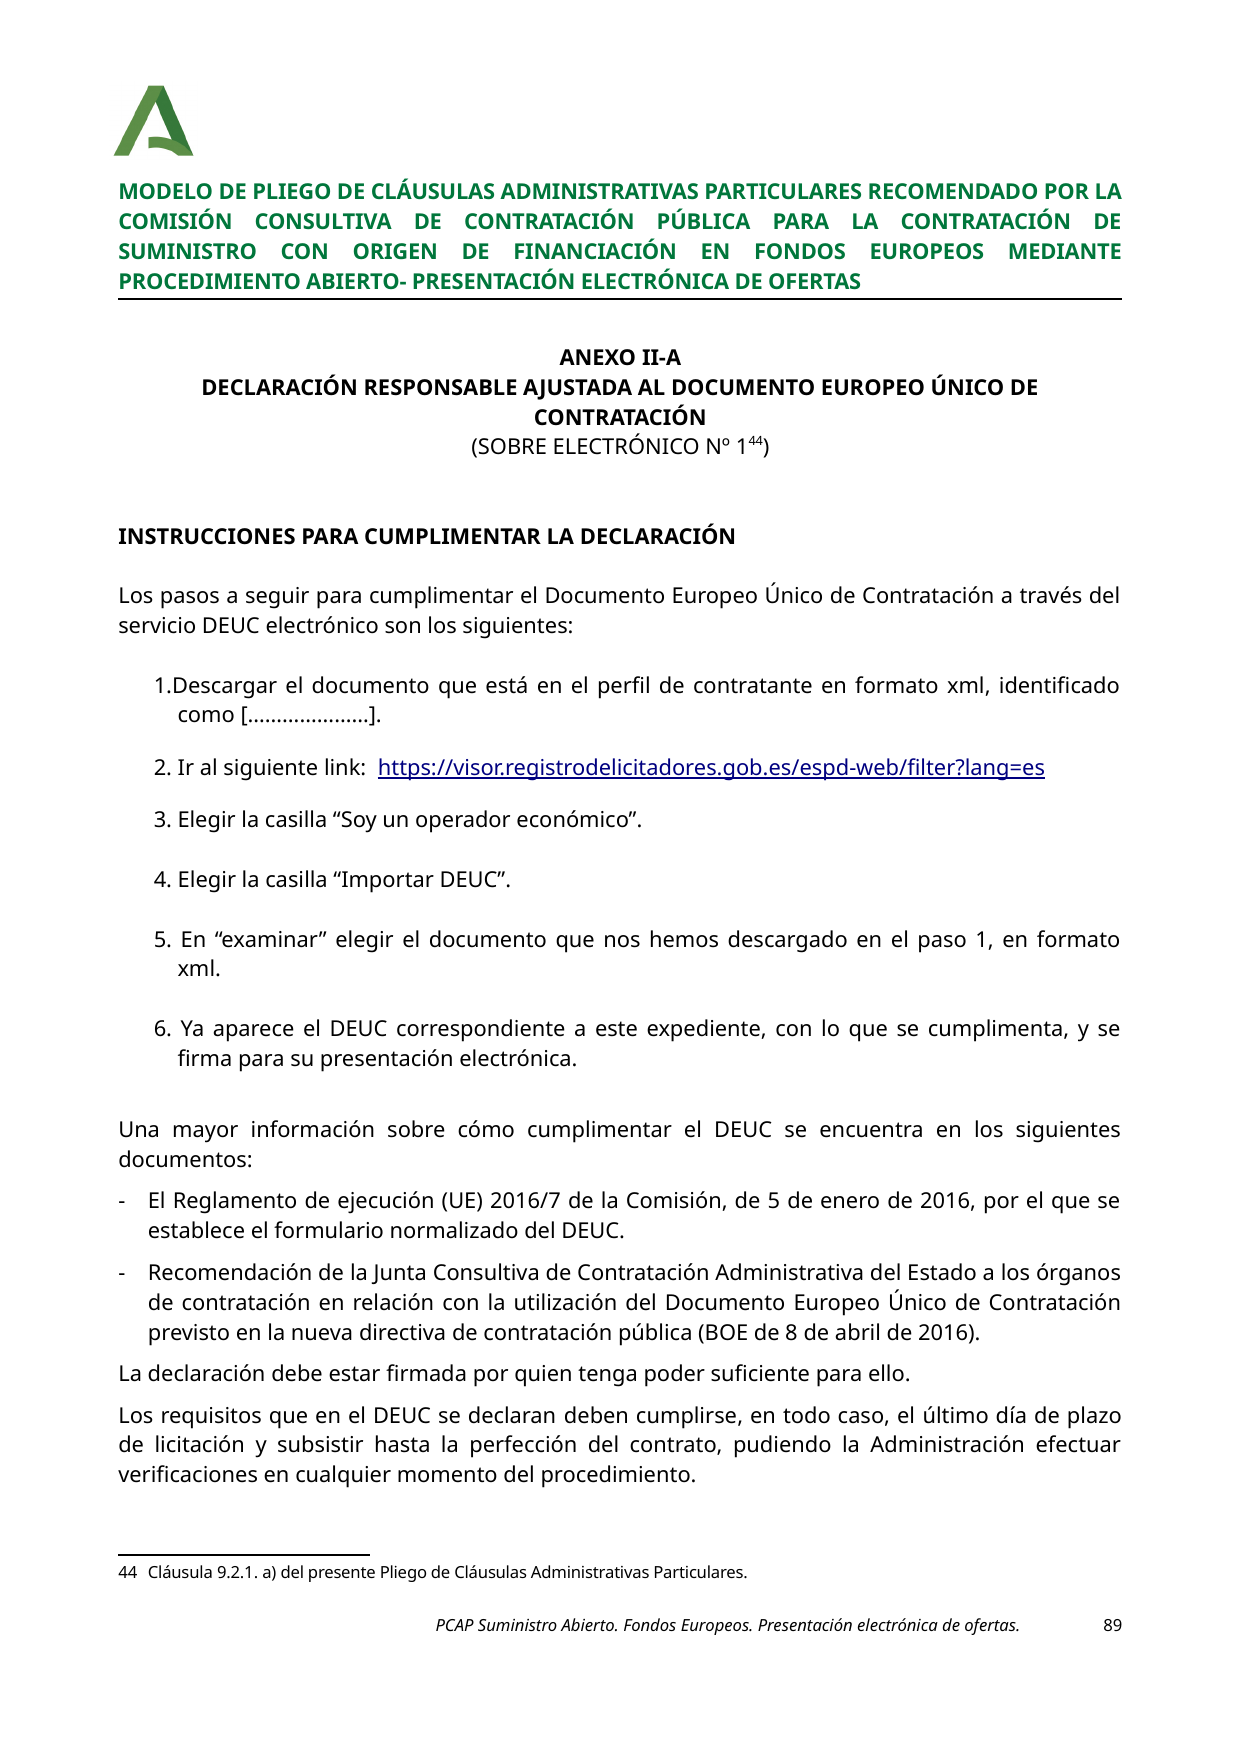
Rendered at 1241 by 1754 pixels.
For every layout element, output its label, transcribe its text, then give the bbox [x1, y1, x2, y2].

text 6. Ya aparece el DEUC correspondiente a este expediente, con lo que se cumplimenta, y se firma para su presentación electrónica. [153, 1013, 1122, 1073]
text - El Reglamento de ejecución (UE) 2016/7 de la Comisión, de 5 de enero de 2016, por el que se establece el formulario normalizado del DEUC. [118, 1186, 1122, 1245]
text Los requisitos que en el DEUC se declaran deben cumplirse, en todo caso, el último día de plazo de licitación y subsistir hasta la perfección del contrato, pudiendo la Administración efectuar verificaciones en cualquier momento del procedimiento. [118, 1399, 1122, 1489]
text 2. Ir al siguiente link: https://visor.registrodelicitadores.gob.es/espd-web/filter?lang=es [153, 752, 1122, 782]
text 5. En “examinar” elegir el documento que nos hemos descargado en el paso 1, en formato xml. [153, 924, 1122, 983]
picture [109, 81, 198, 160]
text - Recomendación de la Junta Consultiva de Contratación Administrativa del Estado a los órganos de contratación en relación con la utilización del Documento Europeo Único de Contratación previsto en la nueva directiva de contratación pública (BOE de 8 de abril de 2016). [118, 1257, 1122, 1346]
text Una mayor información sobre cómo cumplimentar el DEUC se encuentra en los siguientes documentos: [118, 1114, 1122, 1174]
text 1.Descargar el documento que está en el perfil de contratante en formato xml, identificado como […………………]. [153, 670, 1122, 729]
text ANEXO II-A [118, 342, 1122, 372]
text (SOBRE ELECTRÓNICO Nº 1) [118, 431, 1122, 461]
text INSTRUCCIONES PARA CUMPLIMENTAR LA DECLARACIÓN [118, 521, 1122, 551]
text MODELO DE PLIEGO DE CLÁUSULAS ADMINISTRATIVAS PARTICULARES RECOMENDADO POR LA COMISIÓN CONSULTIVA DE CONTRATACIÓN PÚBLICA PARA LA CONTRATACIÓN DE SUMINISTRO CON ORIGEN DE FINANCIACIÓN EN FONDOS EUROPEOS MEDIANTE PROCEDIMIENTO ABIERTO- PRESENTACIÓN ELECTRÓNICA DE OFERTAS [118, 176, 1122, 298]
text Cláusula 9.2.1. a) del presente Pliego de Cláusulas Administrativas Particulares. [118, 1561, 1122, 1584]
text 3. Elegir la casilla “Soy un operador económico”. [153, 804, 1122, 834]
text DECLARACIÓN RESPONSABLE AJUSTADA AL DOCUMENTO EUROPEO ÚNICO DE CONTRATACIÓN [118, 372, 1122, 431]
text Los pasos a seguir para cumplimentar el Documento Europeo Único de Contratación a través del servicio DEUC electrónico son los siguientes: [118, 580, 1122, 640]
text 4. Elegir la casilla “Importar DEUC”. [153, 864, 1122, 894]
text La declaración debe estar firmada por quien tenga poder suficiente para ello. [118, 1358, 1122, 1388]
